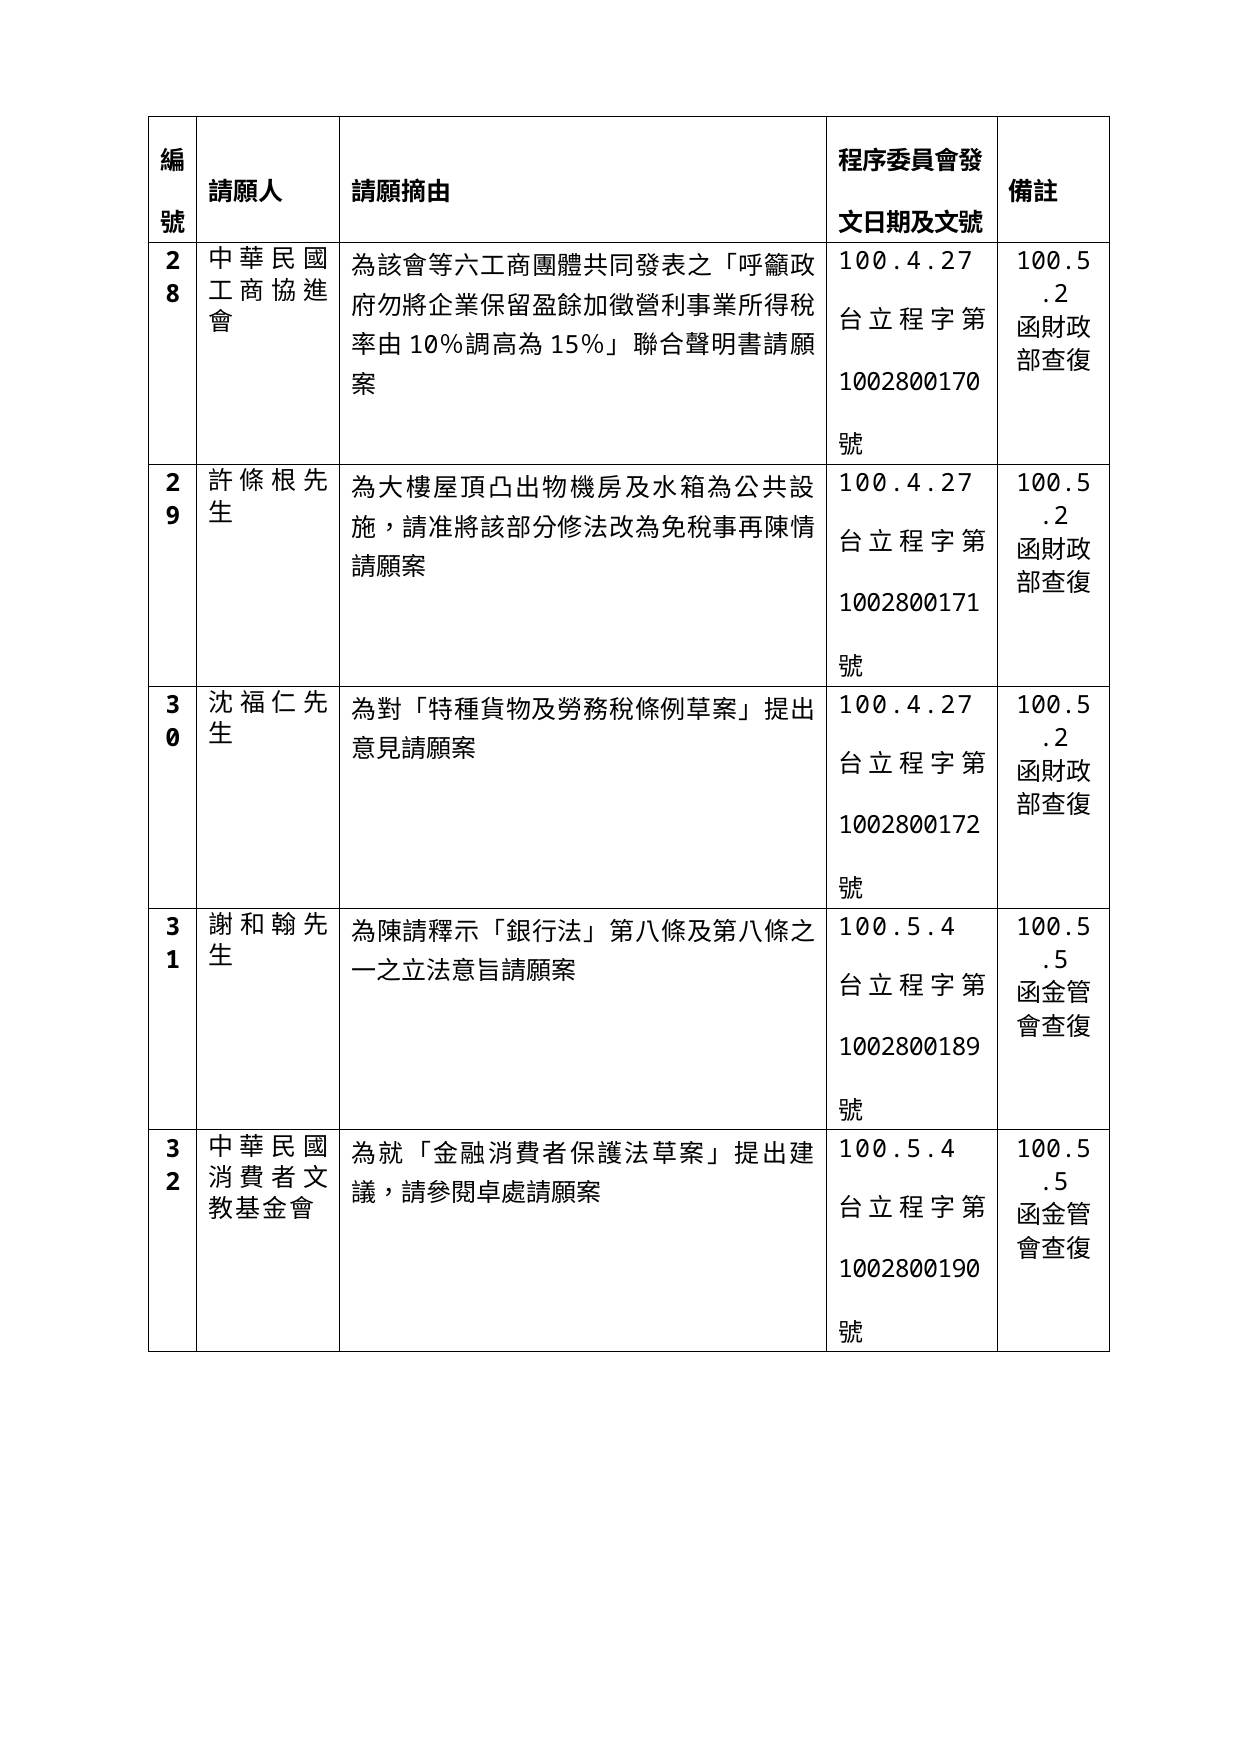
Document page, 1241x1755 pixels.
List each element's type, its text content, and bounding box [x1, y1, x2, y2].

table_cell 100.5.5 函金管 會查復 [998, 1130, 1109, 1351]
table_cell 31 [149, 909, 196, 1129]
table_cell 100.5.4 台立程字第1002800190號 [827, 1130, 997, 1351]
table_cell 為該會等六工商團體共同發表之「呼籲政府勿將企業保留盈餘加徵營利事業所得稅率由10％調高為15％」聯合聲明書請願案 [340, 243, 826, 464]
table_cell 100.4.27 台立程字第1002800171號 [827, 465, 997, 686]
table_cell 為大樓屋頂凸出物機房及水箱為公共設施，請准將該部分修法改為免稅事再陳情請願案 [340, 465, 826, 686]
table_cell 為對「特種貨物及勞務稅條例草案」提出意見請願案 [340, 687, 826, 907]
table_cell 30 [149, 687, 196, 907]
table_header 請願人 [197, 117, 339, 242]
table_cell 為就「金融消費者保護法草案」提出建議，請參閱卓處請願案 [340, 1130, 826, 1351]
table_cell 100.5.2 函財政 部查復 [998, 243, 1109, 464]
table_header 程序委員會發文日期及文號 [827, 117, 997, 242]
table_cell 100.5.2 函財政 部查復 [998, 687, 1109, 907]
table_cell 許條根先生 [197, 465, 339, 686]
table_cell 100.5.2 函財政 部查復 [998, 465, 1109, 686]
table_cell 中華民國消費者文教基金會 [197, 1130, 339, 1351]
table_cell 100.5.5 函金管 會查復 [998, 909, 1109, 1129]
table_cell 100.4.27 台立程字第1002800170號 [827, 243, 997, 464]
table_header 備註 [998, 117, 1109, 242]
table_cell 沈福仁先生 [197, 687, 339, 907]
table_cell 100.5.4 台立程字第1002800189號 [827, 909, 997, 1129]
table_cell 謝和翰先生 [197, 909, 339, 1129]
table_cell 29 [149, 465, 196, 686]
table_cell 為陳請釋示「銀行法」第八條及第八條之一之立法意旨請願案 [340, 909, 826, 1129]
table_cell 中華民國工商協進會 [197, 243, 339, 464]
table_header 編號 [149, 117, 196, 242]
table_cell 28 [149, 243, 196, 464]
table_header 請願摘由 [340, 117, 826, 242]
table_cell 32 [149, 1130, 196, 1351]
table_cell 100.4.27 台立程字第1002800172號 [827, 687, 997, 907]
